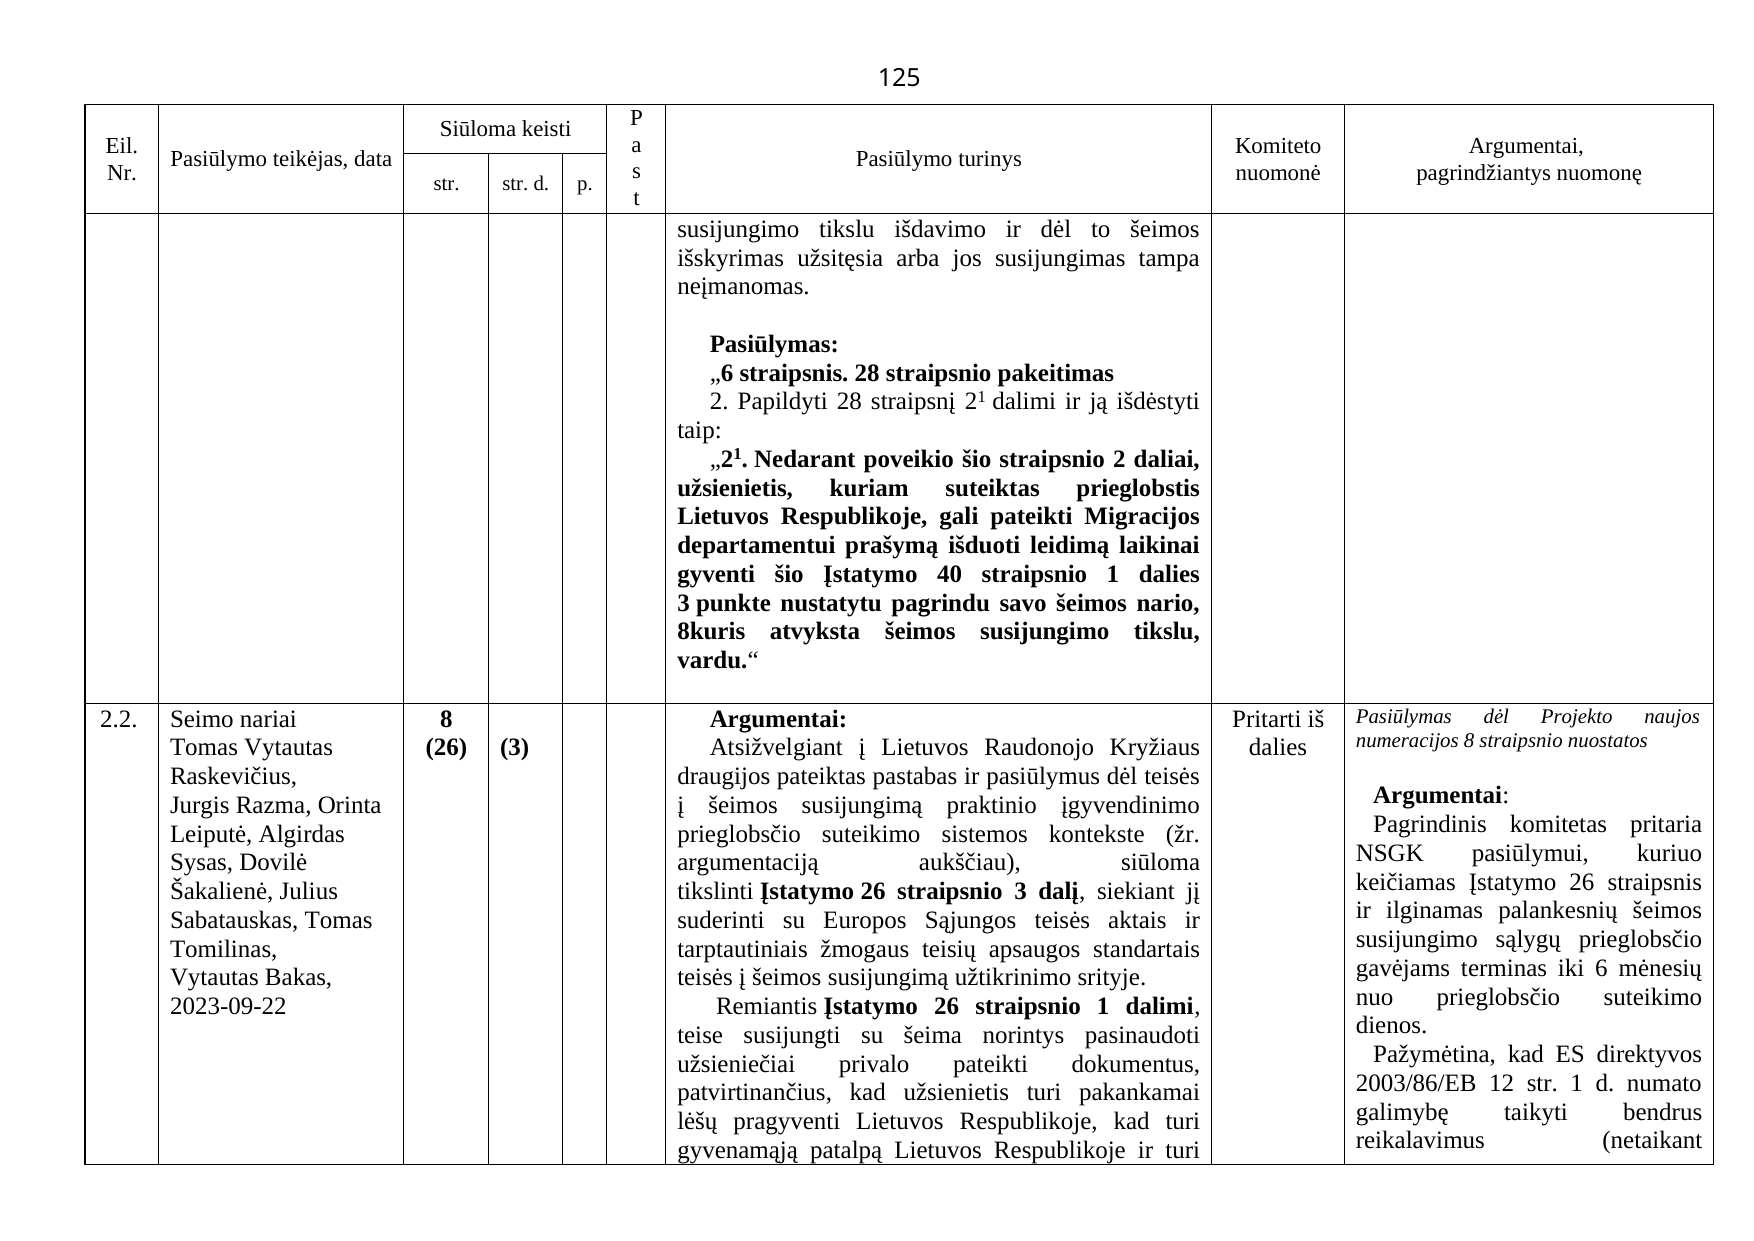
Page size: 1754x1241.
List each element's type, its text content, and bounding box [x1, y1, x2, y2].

table_header Komiteto nuomonė [1212, 105, 1344, 213]
table_header Pastabos [607, 105, 665, 213]
table_cell 2.2. [86, 704, 158, 1164]
table_header Pasiūlymo turinys [666, 105, 1211, 213]
table_header Eil. Nr. [86, 105, 158, 213]
table_cell [404, 214, 488, 703]
table_cell str. [404, 154, 488, 213]
table_header Siūloma keisti [404, 105, 606, 153]
table_cell [1212, 214, 1344, 703]
table_cell p. [563, 154, 606, 213]
table_cell [563, 214, 606, 703]
table_header Pasiūlymo teikėjas, data [159, 105, 403, 213]
table_cell N [607, 214, 665, 703]
table_cell str. d. [489, 154, 562, 213]
table_cell [607, 704, 665, 1164]
table_cell [563, 704, 606, 1164]
table_cell Pritarti iš dalies [1212, 704, 1344, 1164]
table_cell Pasiūlymas dėl Projekto naujos numeracijos 8 straipsnio nuostatos Argumentai: Pagrindinis komitetas pritaria NSGK pasiūlymui, kuriuo keičiamas Įstatymo 26 straipsnis ir ilginamas palankesnių šeimos susijungimo sąlygų prieglobsčio gavėjams terminas iki 6 mėnesių nuo prieglobsčio suteikimo dienos. Pažymėtina, kad ES direktyvos 2003/86/EB 12 str. 1 d. numato galimybę taikyti bendrus reikalavimus (netaikant [1345, 704, 1713, 1164]
table_cell [159, 214, 403, 703]
table_cell Seimo nariai Tomas Vytautas Raskevičius, Jurgis Razma, Orinta Leiputė, Algirdas Sysas, Dovilė Šakalienė, Julius Sabatauskas, Tomas Tomilinas, Vytautas Bakas, 2023-09-22 [159, 704, 403, 1164]
table_header Argumentai, pagrindžiantys nuomonę [1345, 105, 1713, 213]
table_cell Argumentai: Atsižvelgiant į Lietuvos Raudonojo Kryžiaus draugijos pateiktas pastabas ir pasiūlymus dėl teisės į šeimos susijungimą praktinio įgyvendinimo prieglobsčio suteikimo sistemos kontekste (žr. argumentaciją aukščiau), siūloma tikslinti Įstatymo 26 straipsnio 3 dalį, siekiant jį suderinti su Europos Sąjungos teisės aktais ir tarptautiniais žmogaus teisių apsaugos standartais teisės į šeimos susijungimą užtikrinimo srityje. Remiantis Įstatymo 26 straipsnio 1 dalimi, teise susijungti su šeima norintys pasinaudoti užsieniečiai privalo pateikti dokumentus, patvirtinančius, kad užsienietis turi pakankamai lėšų pragyventi Lietuvos Respublikoje, kad turi gyvenamąją patalpą Lietuvos Respublikoje ir turi [666, 704, 1211, 1164]
table_cell (3) [489, 704, 562, 1164]
table_cell [86, 214, 158, 703]
table_cell 8 (26) [404, 704, 488, 1164]
table_cell [1345, 214, 1713, 703]
table_cell [489, 214, 562, 703]
table_cell susijungimo tikslu išdavimo ir dėl to šeimos išskyrimas užsitęsia arba jos susijungimas tampa neįmanomas. Pasiūlymas: „6 straipsnis. 28 straipsnio pakeitimas 2. Papildyti 28 straipsnį 21 dalimi ir ją išdėstyti taip: „21. Nedarant poveikio šio straipsnio 2 daliai, užsienietis, kuriam suteiktas prieglobstis Lietuvos Respublikoje, gali pateikti Migracijos departamentui prašymą išduoti leidimą laikinai gyventi šio Įstatymo 40 straipsnio 1 dalies 3 punkte nustatytu pagrindu savo šeimos nario, 8kuris atvyksta šeimos susijungimo tikslu, vardu.“ [666, 214, 1211, 703]
